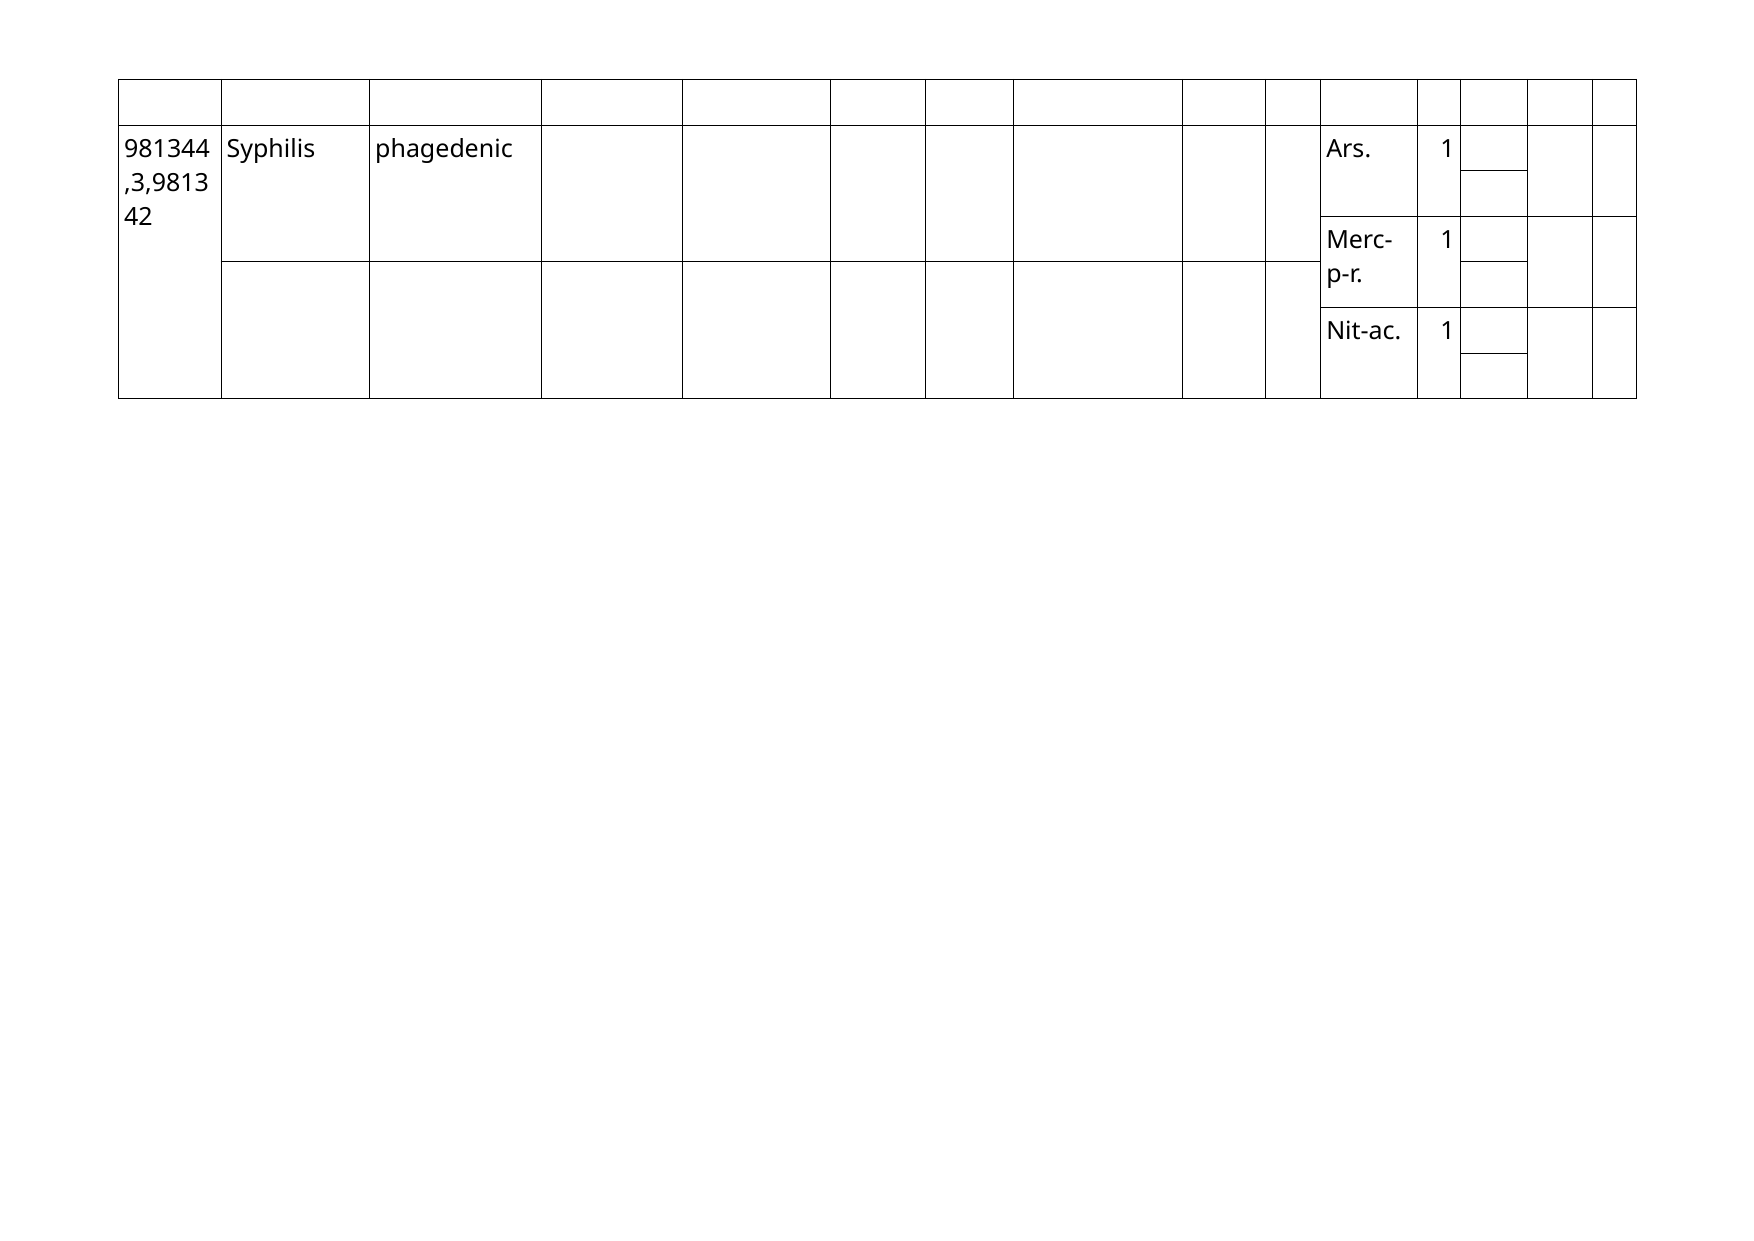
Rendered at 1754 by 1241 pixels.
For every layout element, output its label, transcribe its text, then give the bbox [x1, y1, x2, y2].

table_cell Syphilis [222, 126, 369, 261]
table_cell [683, 80, 830, 124]
table_cell [370, 80, 541, 124]
table_cell Ars. [1321, 126, 1417, 216]
table_cell [1183, 80, 1265, 124]
table_cell [683, 262, 830, 398]
table_cell [1418, 80, 1460, 124]
table_cell [926, 262, 1013, 398]
table_cell [1014, 126, 1182, 261]
table_cell [1461, 217, 1527, 261]
table_cell [926, 126, 1013, 261]
table_cell phagedenic [370, 126, 541, 261]
table_cell [1528, 217, 1592, 307]
table_cell [1593, 308, 1636, 398]
table_cell [1461, 262, 1527, 307]
table_cell 1 [1418, 217, 1460, 307]
table_cell [1461, 80, 1527, 124]
table_cell [1183, 126, 1265, 261]
table_cell [1593, 80, 1636, 124]
table_cell [1461, 126, 1527, 170]
table_cell 1 [1418, 308, 1460, 398]
table_cell [1014, 80, 1182, 124]
table_cell [1593, 126, 1636, 216]
table_cell [1266, 126, 1320, 261]
table_cell Nit-ac. [1321, 308, 1417, 398]
table_cell [370, 262, 541, 398]
table_cell [119, 80, 221, 124]
table_cell [1528, 126, 1592, 216]
table_cell [1461, 308, 1527, 353]
table_cell [1461, 171, 1527, 216]
table_cell [222, 80, 369, 124]
table_cell [1321, 80, 1417, 124]
table_cell [542, 126, 682, 261]
table_cell 1 [1418, 126, 1460, 216]
table_cell 981344,3,981342 [119, 126, 221, 398]
table_cell [831, 126, 925, 261]
table_cell [1528, 80, 1592, 124]
table_cell Merc-p-r. [1321, 217, 1417, 307]
table_cell [1266, 80, 1320, 124]
table_cell [683, 126, 830, 261]
table_cell [1183, 262, 1265, 398]
table_cell [1266, 262, 1320, 398]
table_cell [831, 262, 925, 398]
table_cell [926, 80, 1013, 124]
table_cell [1528, 308, 1592, 398]
table_cell [831, 80, 925, 124]
table_cell [542, 262, 682, 398]
table_cell [542, 80, 682, 124]
table_cell [1593, 217, 1636, 307]
table_cell [1014, 262, 1182, 398]
table_cell [222, 262, 369, 398]
table_cell [1461, 354, 1527, 398]
